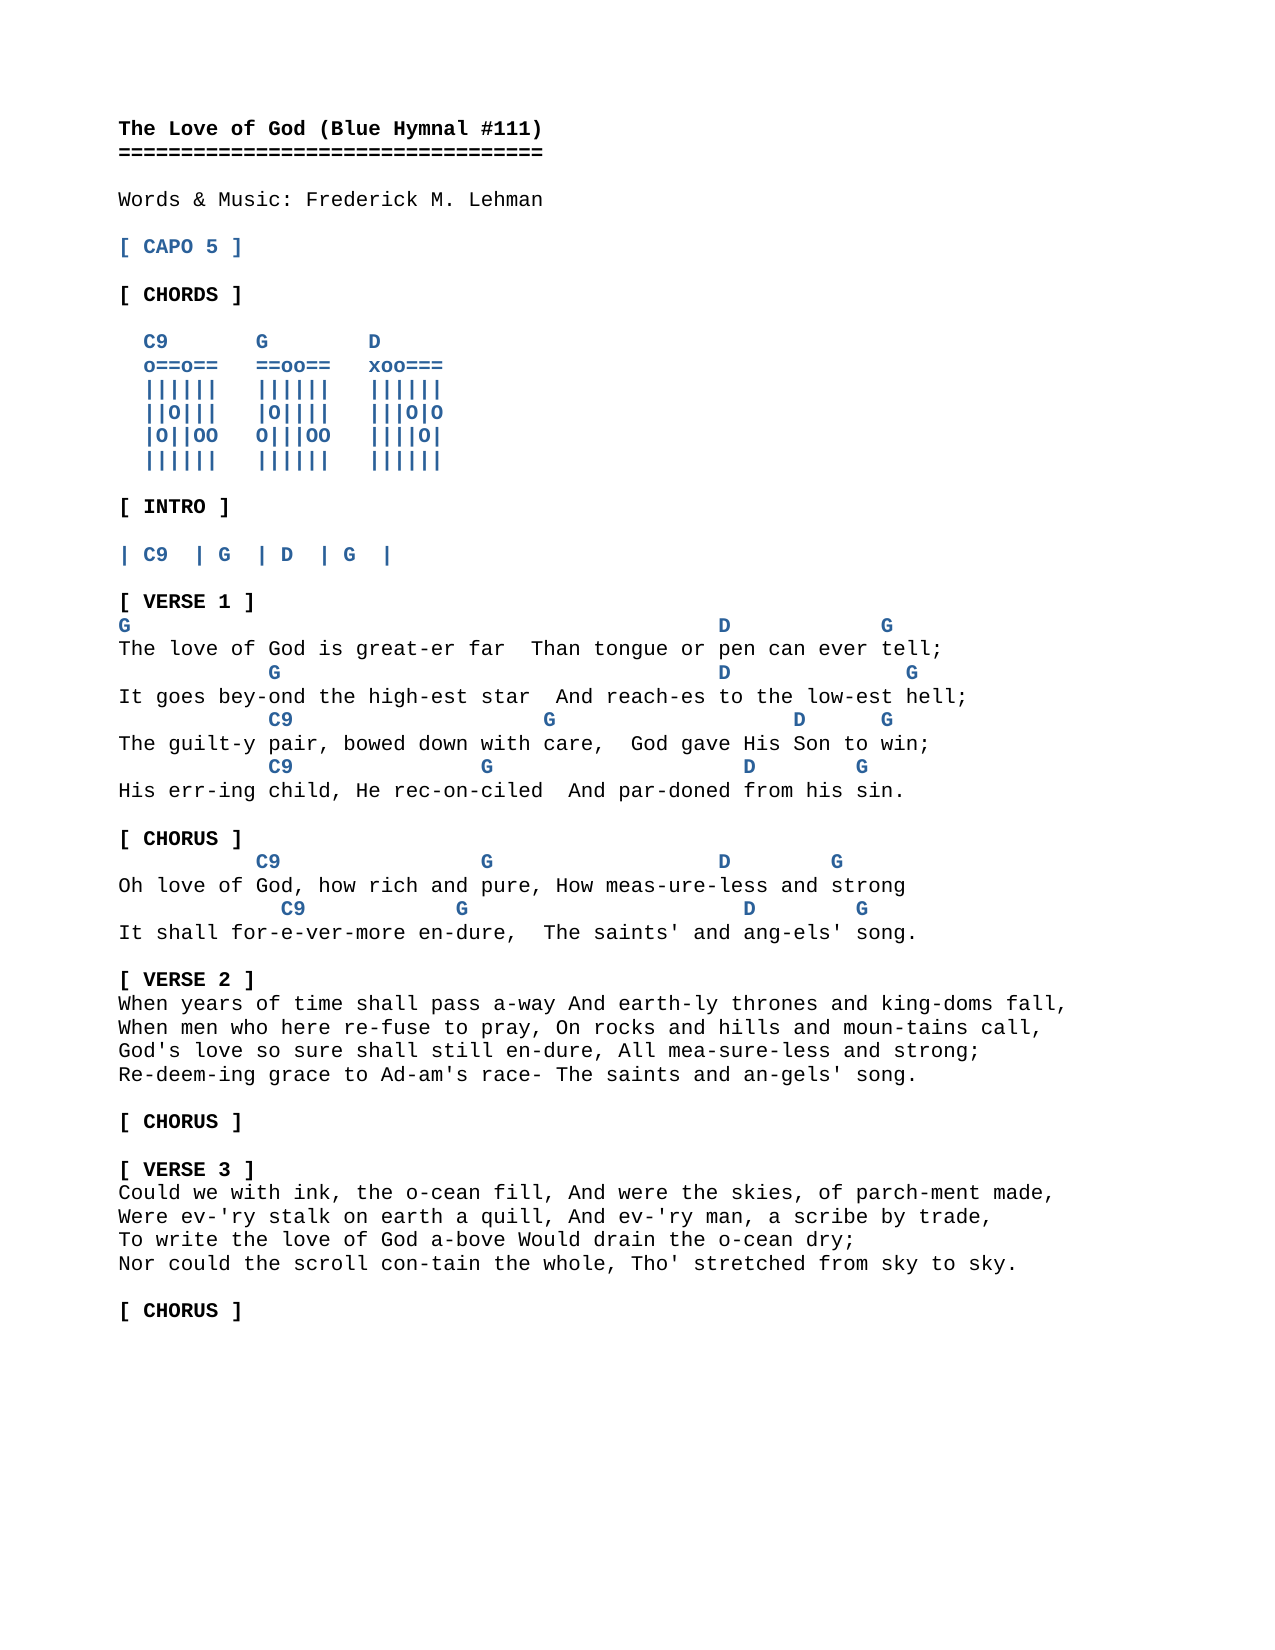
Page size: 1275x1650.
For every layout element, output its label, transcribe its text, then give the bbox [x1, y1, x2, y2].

text | C9 | G | D | G | [118, 544, 1157, 567]
text |O||OO O|||OO ||||O| [118, 426, 1157, 449]
text G D G [118, 662, 1157, 686]
text |||||| |||||| |||||| [118, 378, 1157, 402]
text When men who here re-fuse to pray, On rocks and hills and moun-tains call, [118, 1017, 1157, 1040]
text To write the love of God a-bove Would drain the o-cean dry; [118, 1229, 1157, 1253]
text It shall for-e-ver-more en-dure, The saints' and ang-els' song. [118, 922, 1157, 946]
text Oh love of God, how rich and pure, How meas-ure-less and strong [118, 875, 1157, 898]
text C9 G D G [118, 851, 1157, 875]
text Were ev-'ry stalk on earth a quill, And ev-'ry man, a scribe by trade, [118, 1206, 1157, 1229]
text Nor could the scroll con-tain the whole, Tho' stretched from sky to sky. [118, 1253, 1157, 1277]
text The guilt-y pair, bowed down with care, God gave His Son to win; [118, 733, 1157, 757]
text G D G [118, 615, 1157, 638]
text [ VERSE 1 ] [118, 591, 1157, 615]
text [ CHORUS ] [118, 1111, 1157, 1135]
text C9 G D [118, 331, 1157, 354]
text [ CHORDS ] [118, 284, 1157, 307]
text [ INTRO ] [118, 496, 1157, 520]
text C9 G D G [118, 757, 1157, 780]
text The love of God is great-er far Than tongue or pen can ever tell; [118, 638, 1157, 662]
text [ CHORUS ] [118, 827, 1157, 851]
text When years of time shall pass a-way And earth-ly thrones and king-doms fall, [118, 993, 1157, 1017]
text C9 G D G [118, 898, 1157, 922]
text [ VERSE 3 ] [118, 1158, 1157, 1182]
text ================================== [118, 142, 1157, 165]
text His err-ing child, He rec-on-ciled And par-doned from his sin. [118, 780, 1157, 804]
text It goes bey-ond the high-est star And reach-es to the low-est hell; [118, 686, 1157, 709]
text C9 G D G [118, 709, 1157, 733]
text o==o== ==oo== xoo=== [118, 354, 1157, 378]
text |||||| |||||| |||||| [118, 449, 1157, 473]
text Words & Music: Frederick M. Lehman [118, 189, 1157, 213]
text God's love so sure shall still en-dure, All mea-sure-less and strong; [118, 1040, 1157, 1064]
text [ CAPO 5 ] [118, 236, 1157, 260]
text [ CHORUS ] [118, 1300, 1157, 1324]
text Re-deem-ing grace to Ad-am's race- The saints and an-gels' song. [118, 1064, 1157, 1088]
text Could we with ink, the o-cean fill, And were the skies, of parch-ment made, [118, 1182, 1157, 1206]
text [ VERSE 2 ] [118, 969, 1157, 993]
text ||O||| |O|||| |||O|O [118, 402, 1157, 426]
text The Love of God (Blue Hymnal #111) [118, 118, 1157, 142]
